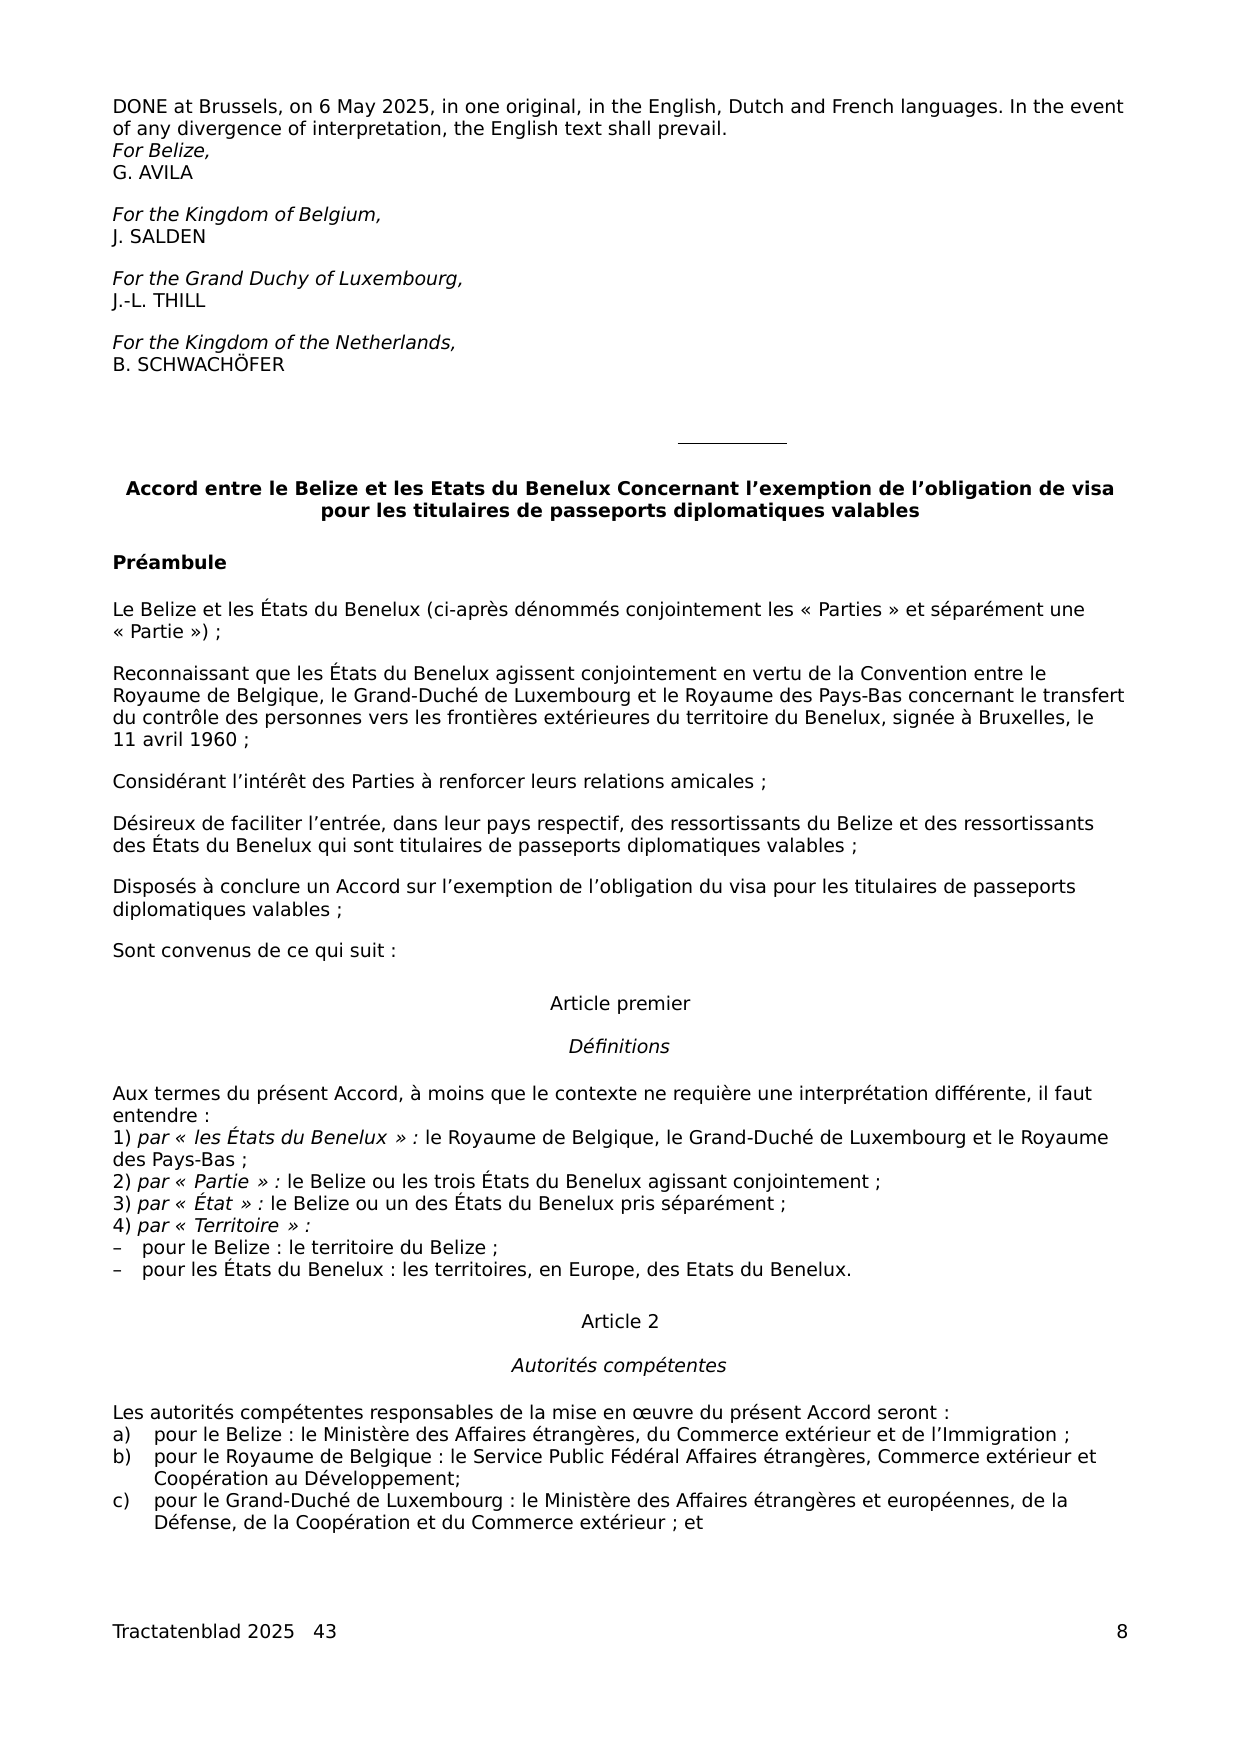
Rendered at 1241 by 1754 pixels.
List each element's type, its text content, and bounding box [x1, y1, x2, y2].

text Disposés à conclure un Accord sur l’exemption de l’obligation du visa pour les titulaires de passeports diplomatiques valables ; [112, 876, 1128, 920]
subtitle Préambule [112, 552, 1128, 574]
text DONE at Brussels, on 6 May 2025, in one original, in the English, Dutch and French languages. In the event of any divergence of interpretation, the English text shall prevail. [112, 96, 1128, 140]
text Les autorités compétentes responsables de la mise en œuvre du présent Accord seront : [112, 1402, 1128, 1424]
text – pour les États du Benelux : les territoires, en Europe, des Etats du Benelux. [112, 1259, 1128, 1281]
subtitle Article premier Définitions [112, 992, 1128, 1058]
subtitle Article 2 Autorités compétentes [112, 1311, 1128, 1377]
text For the Kingdom of the Netherlands, B. SCHWACHÖFER [112, 332, 1128, 376]
text 1) par « les États du Benelux » : le Royaume de Belgique, le Grand-Duché de Luxembourg et le Royaume des Pays-Bas ; [112, 1127, 1128, 1171]
text a) pour le Belize : le Ministère des Affaires étrangères, du Commerce extérieur et de l’Immigration ; [112, 1424, 1128, 1446]
text c) pour le Grand-Duché de Luxembourg : le Ministère des Affaires étrangères et européennes, de la Défense, de la Coopération et du Commerce extérieur ; et [112, 1490, 1128, 1534]
text For the Grand Duchy of Luxembourg, J.-L. THILL [112, 268, 1128, 312]
text Aux termes du présent Accord, à moins que le contexte ne requière une interprétation différente, il faut entendre : [112, 1083, 1128, 1127]
text Reconnaissant que les États du Benelux agissent conjointement en vertu de la Convention entre le Royaume de Belgique, le Grand-Duché de Luxembourg et le Royaume des Pays-Bas concernant le transfert du contrôle des personnes vers les frontières extérieures du territoire du Benelux, signée à Bruxelles, le 11 avril 1960 ; [112, 663, 1128, 751]
text Sont convenus de ce qui suit : [112, 940, 1128, 962]
text For Belize, G. AVILA [112, 140, 1128, 184]
text – pour le Belize : le territoire du Belize ; [112, 1237, 1128, 1259]
text For the Kingdom of Belgium, J. SALDEN [112, 204, 1128, 248]
subtitle Accord entre le Belize et les Etats du Benelux Concernant l’exemption de l’obligation de visa pour les titulaires de passeports diplomatiques valables [112, 478, 1128, 522]
text 4) par « Territoire » : [112, 1215, 1128, 1237]
text 3) par « État » : le Belize ou un des États du Benelux pris séparément ; [112, 1193, 1128, 1215]
text Considérant l’intérêt des Parties à renforcer leurs relations amicales ; [112, 771, 1128, 792]
text b) pour le Royaume de Belgique : le Service Public Fédéral Affaires étrangères, Commerce extérieur et Coopération au Développement; [112, 1446, 1128, 1490]
text Le Belize et les États du Benelux (ci-après dénommés conjointement les « Parties » et séparément une « Partie ») ; [112, 599, 1128, 643]
text Désireux de faciliter l’entrée, dans leur pays respectif, des ressortissants du Belize et des ressortissants des États du Benelux qui sont titulaires de passeports diplomatiques valables ; [112, 812, 1128, 856]
text 2) par « Partie » : le Belize ou les trois États du Benelux agissant conjointement ; [112, 1171, 1128, 1193]
